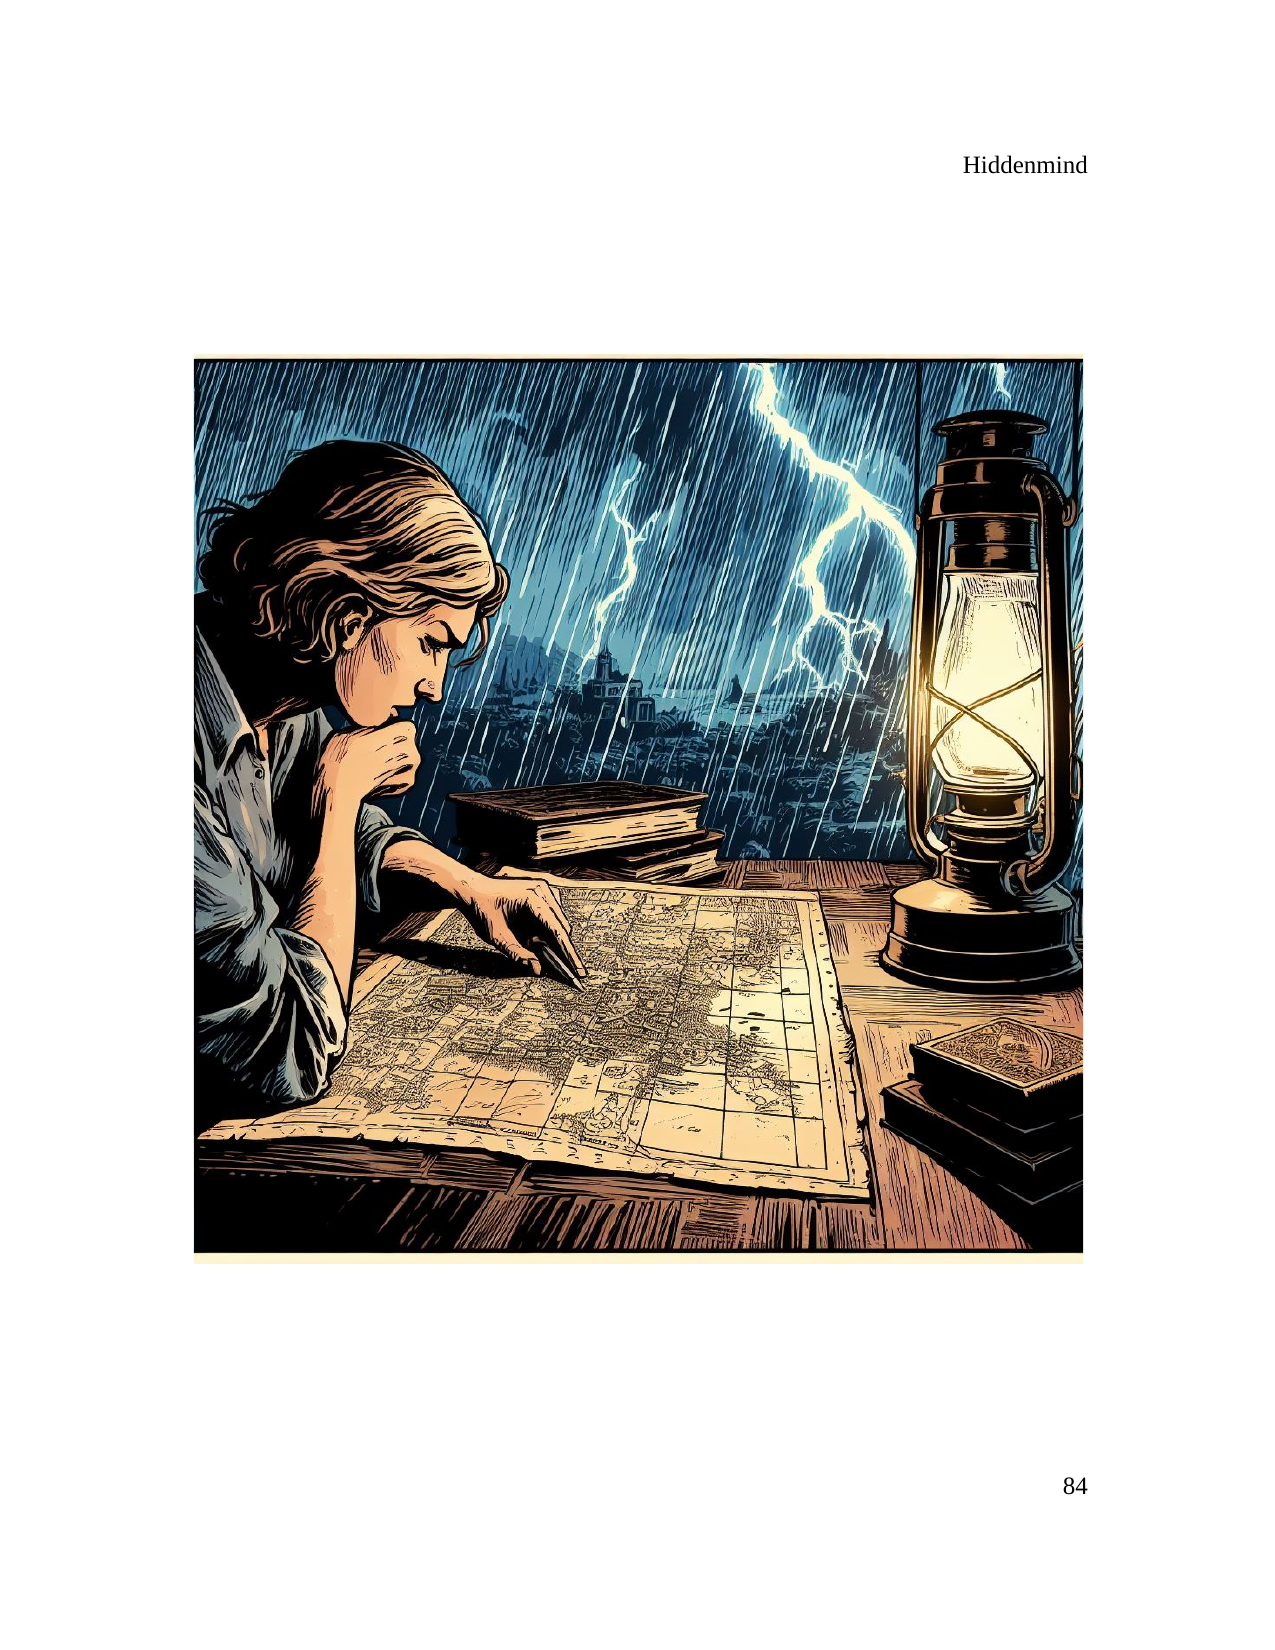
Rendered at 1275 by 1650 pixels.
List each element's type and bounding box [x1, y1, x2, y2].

picture [193, 354, 1084, 1264]
